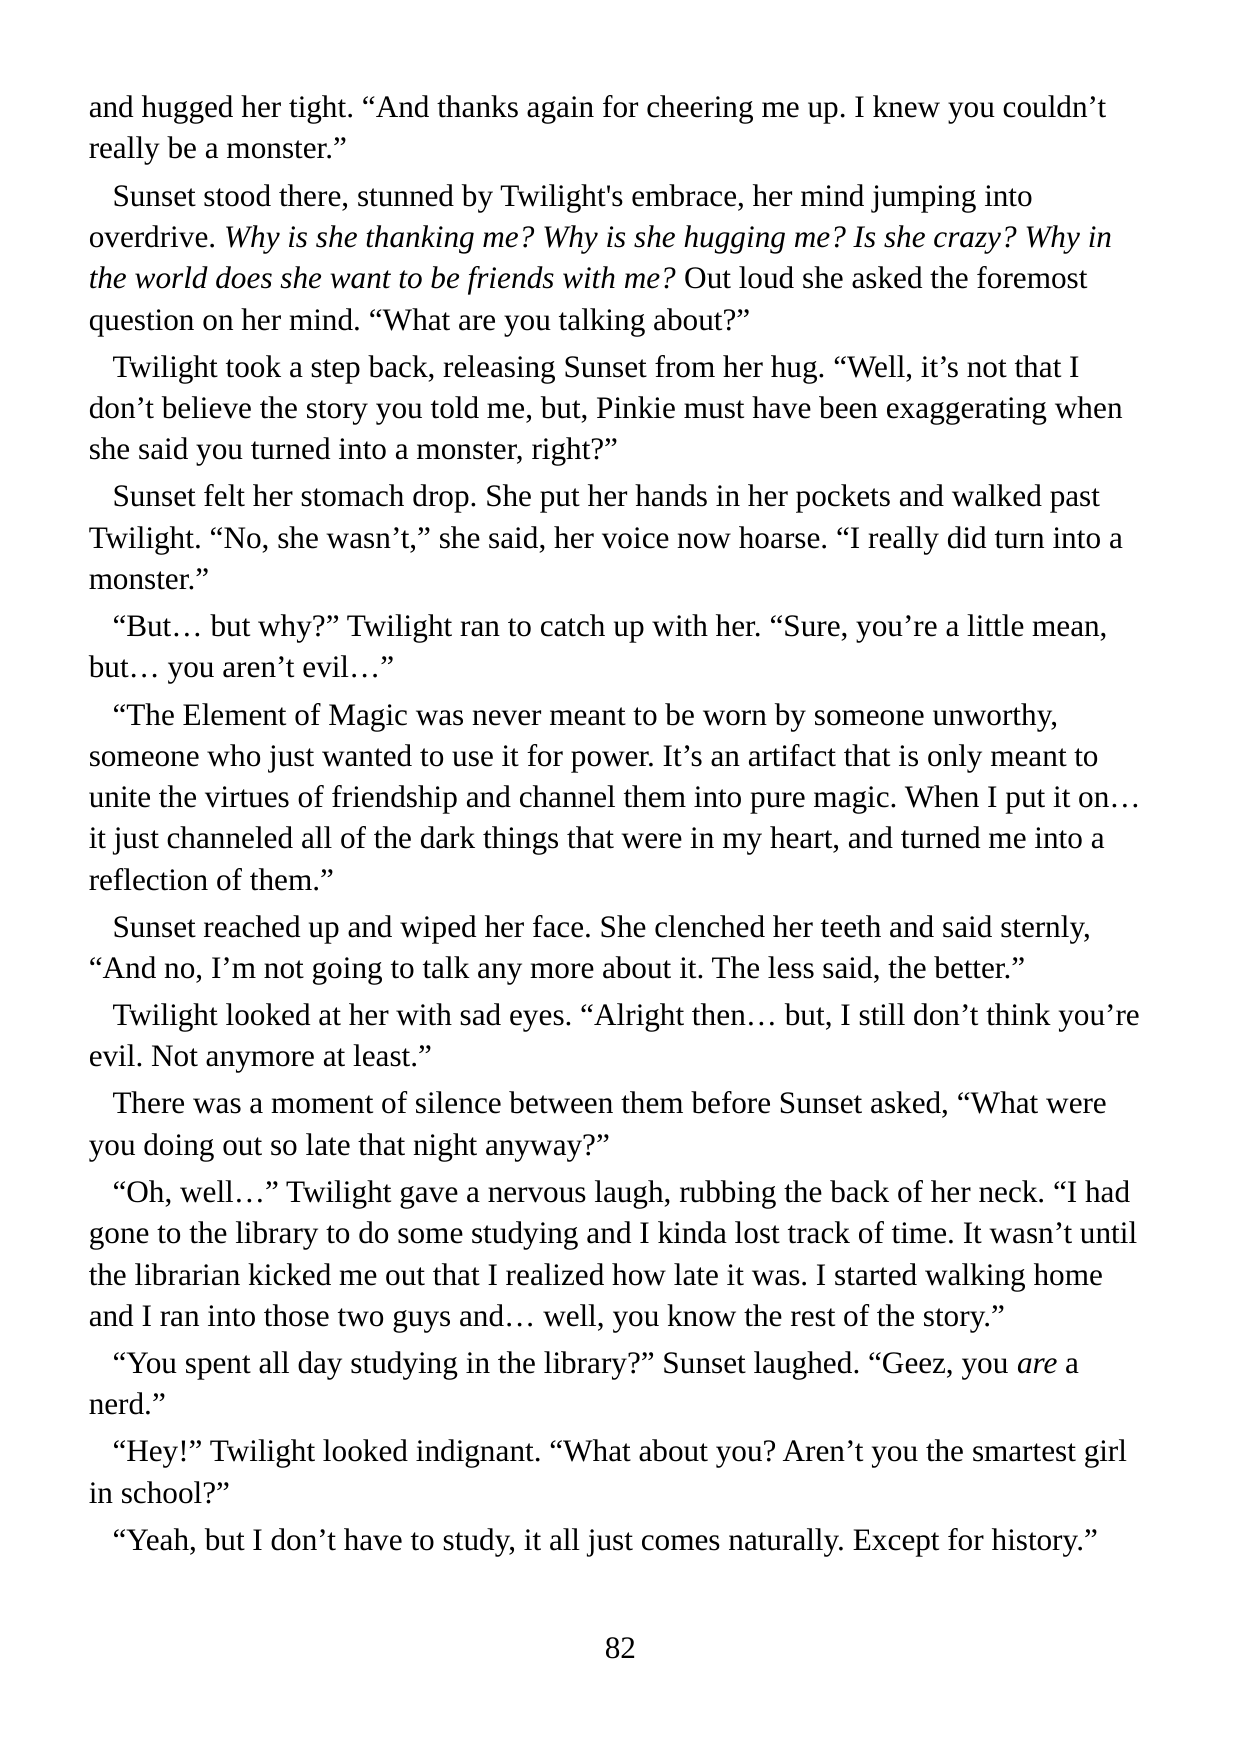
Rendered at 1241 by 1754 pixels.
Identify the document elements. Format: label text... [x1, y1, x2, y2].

text Sunset stood there, stunned by Twilight's embrace, her mind jumping into overdrive. Why is she thanking me? Why is she hugging me? Is she crazy? Why in the world does she want to be friends with me? Out loud she asked the foremost question on her mind. “What are you talking about?” [88, 177, 1152, 337]
text and hugged her tight. “And thanks again for cheering me up. I knew you couldn’t really be a monster.” [88, 88, 1152, 166]
text Sunset felt her stomach drop. She put her hands in her pockets and walked past Twilight. “No, she wasn’t,” she said, her voice now hoarse. “I really did turn into a monster.” [88, 478, 1152, 596]
text “You spent all day studying in the library?” Sunset laughed. “Geez, you are a nerd.” [88, 1344, 1152, 1421]
text Twilight looked at her with sad eyes. “Alright then… but, I still don’t think you’re evil. Not anymore at least.” [88, 996, 1152, 1073]
text “The Element of Magic was never meant to be worn by someone unworthy, someone who just wanted to use it for power. It’s an artifact that is only meant to unite the virtues of friendship and channel them into pure magic. When I put it on… it just channeled all of the dark things that were in my heart, and turned me into a reflection of them.” [88, 696, 1152, 897]
text “Oh, well…” Twilight gave a nervous laugh, rubbing the back of her neck. “I had gone to the library to do some studying and I kinda lost track of time. It wasn’t until the librarian kicked me out that I realized how late it was. I started walking home and I ran into those two guys and… well, you know the rest of the story.” [88, 1173, 1152, 1333]
text Twilight took a step back, releasing Sunset from her hug. “Well, it’s not that I don’t believe the story you told me, but, Pinkie must have been exaggerating when she said you turned into a monster, right?” [88, 348, 1152, 466]
text There was a moment of silence between them before Sunset asked, “What were you doing out so late that night anyway?” [88, 1085, 1152, 1162]
text Sunset reached up and wiped her face. She clenched her teeth and said sternly, “And no, I’m not going to talk any more about it. The less said, the better.” [88, 908, 1152, 985]
text “Hey!” Twilight looked indignant. “What about you? Aren’t you the smartest girl in school?” [88, 1433, 1152, 1510]
text “But… but why?” Twilight ran to catch up with her. “Sure, you’re a little mean, but… you aren’t evil…” [88, 607, 1152, 684]
text “Yeah, but I don’t have to study, it all just comes naturally. Except for history.” [88, 1521, 1152, 1557]
